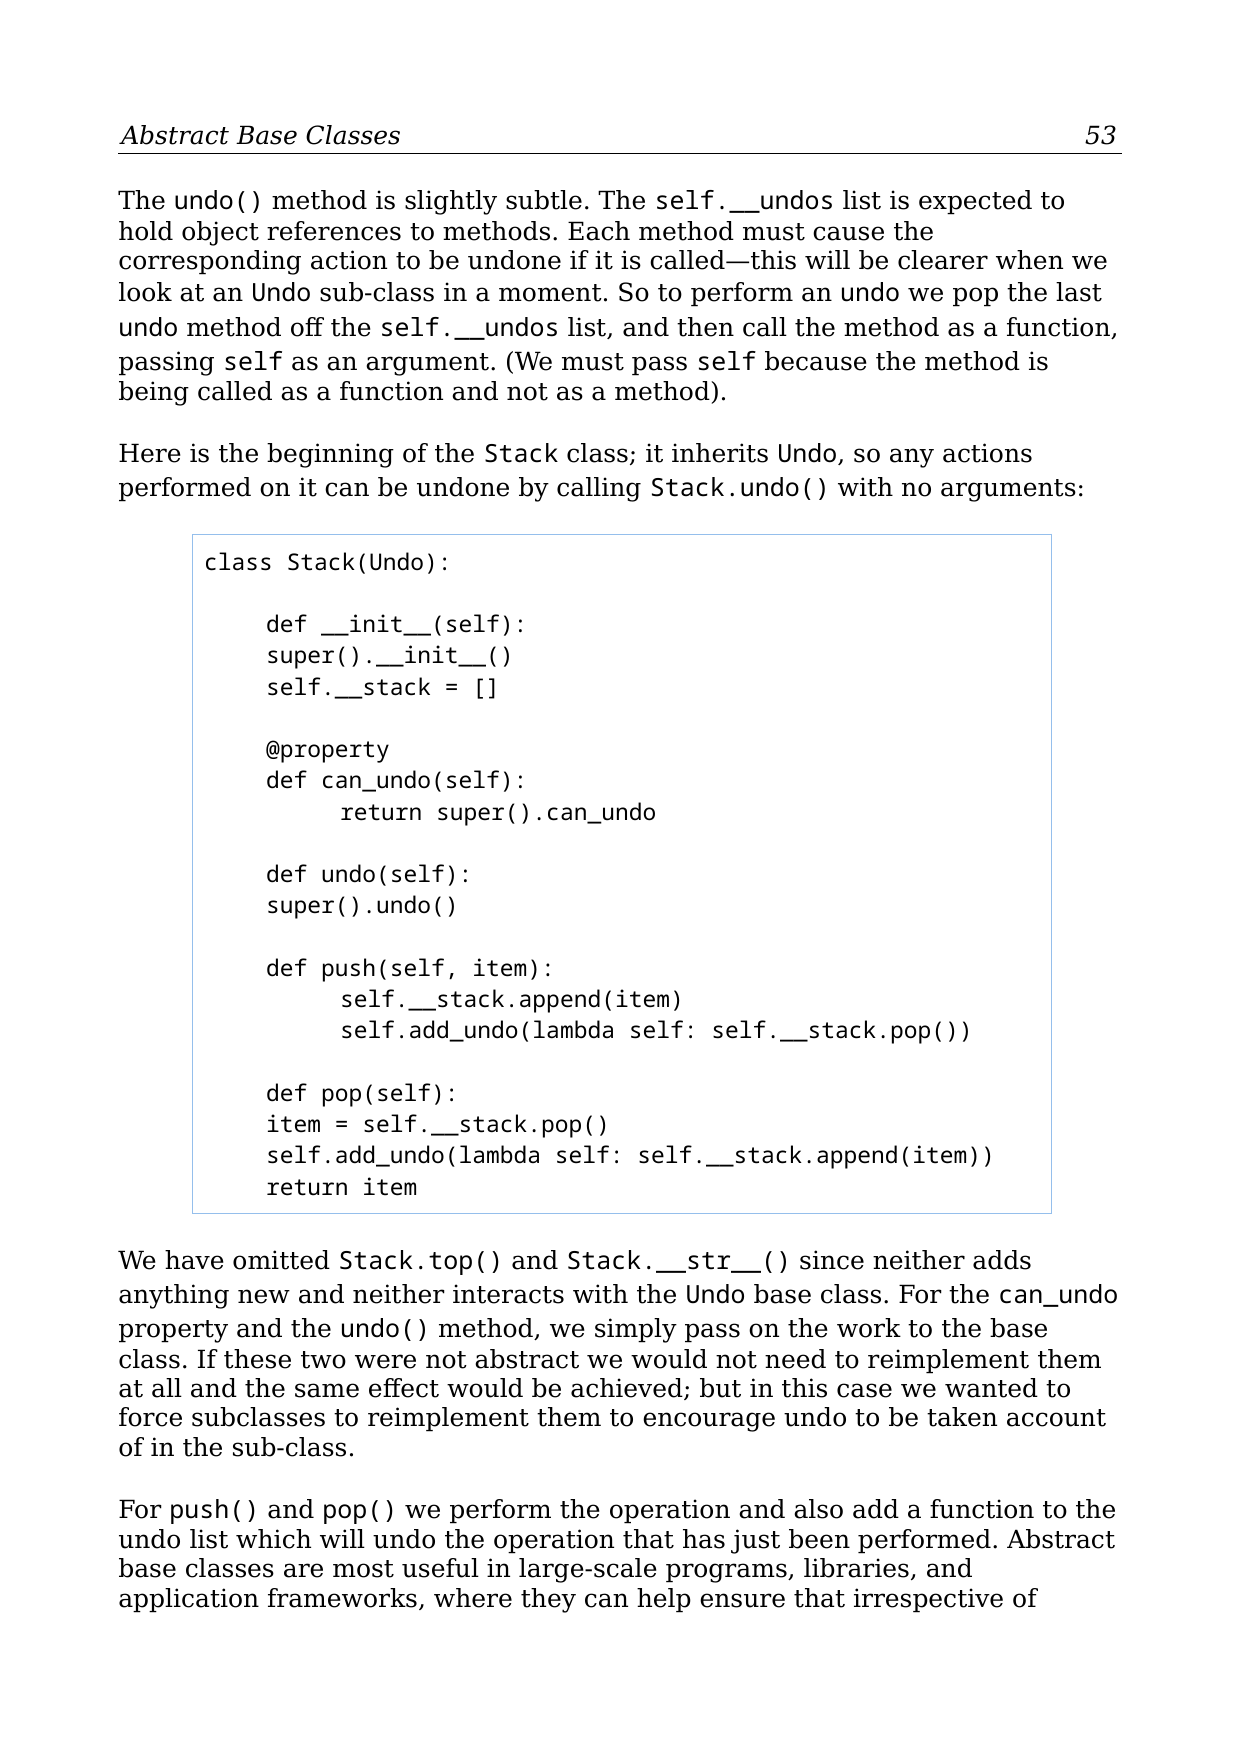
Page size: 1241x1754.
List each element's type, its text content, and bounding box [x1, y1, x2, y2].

text def can_undo(self): [193, 752, 1051, 783]
text return super().can_undo [193, 783, 1051, 815]
text def undo(self): [193, 846, 1051, 877]
text def push(self, item): [193, 940, 1051, 971]
text We have omitted Stack.top() and Stack.__str__() since neither adds anything new and neither interacts with the Undo base class. For the can_undo property and the undo() method, we simply pass on the work to the base class. If these two were not abstract we would not need to reimplement them at all and the same effect would be achieved; but in this case we wanted to force subclasses to reimplement them to encourage undo to be taken account of in the sub-class. [118, 1243, 1122, 1462]
text Here is the beginning of the Stack class; it inherits Undo, so any actions performed on it can be undone by calling Stack.undo() with no arguments: [118, 436, 1122, 504]
text def __init__(self): [193, 596, 1051, 627]
text super().undo() [193, 877, 1051, 908]
text return item [193, 1158, 1051, 1213]
text item = self.__stack.pop() [193, 1096, 1051, 1127]
text super().__init__() [193, 627, 1051, 658]
text For push() and pop() we perform the operation and also add a function to the undo list which will undo the operation that has just been performed. Abstract base classes are most useful in large-scale programs, libraries, and application frameworks, where they can help ensure that irrespective of [118, 1491, 1122, 1613]
text self.add_undo(lambda self: self.__stack.pop()) [193, 1002, 1051, 1033]
text self.__stack.append(item) [193, 971, 1051, 1002]
text The undo() method is slightly subtle. The self.__undos list is expected to hold object references to methods. Each method must cause the corresponding action to be undone if it is called—this will be clearer when we look at an Undo sub-class in a moment. So to perform an undo we pop the last undo method off the self.__undos list, and then call the method as a function, passing self as an argument. (We must pass self because the method is being called as a function and not as a method). [118, 183, 1122, 406]
text self.add_undo(lambda self: self.__stack.append(item)) [193, 1127, 1051, 1158]
text @property [193, 721, 1051, 752]
text class Stack(Undo): [193, 535, 1051, 565]
text def pop(self): [193, 1065, 1051, 1096]
text self.__stack = [] [193, 658, 1051, 690]
